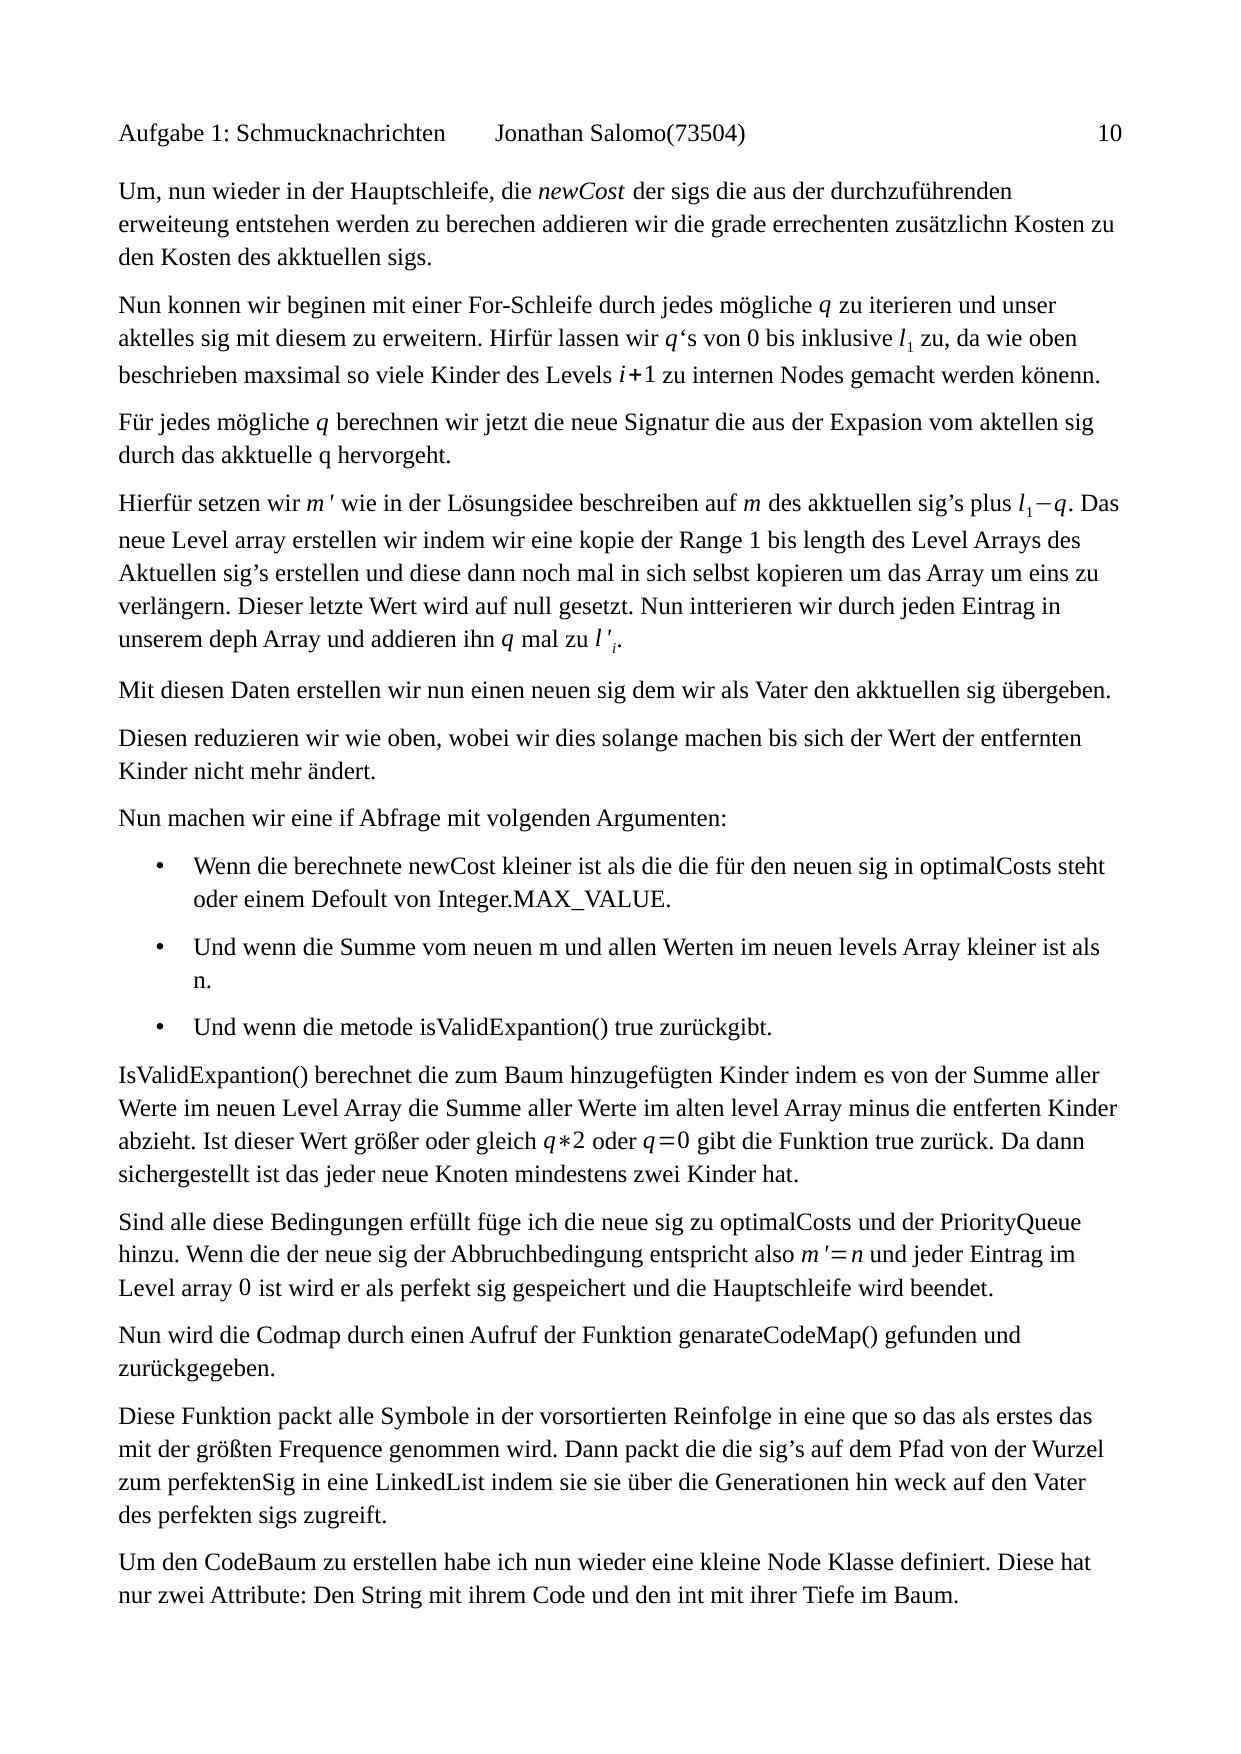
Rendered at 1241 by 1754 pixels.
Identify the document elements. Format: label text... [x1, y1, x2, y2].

text IsValidExpantion() berechnet die zum Baum hinzugefügten Kinder indem es von der Summe aller Werte im neuen Level Array die Summe aller Werte im alten level Array minus die entferten Kinder abzieht. Ist dieser Wert größer oder gleich oder gibt die Funktion true zurück. Da dann sichergestellt ist das jeder neue Knoten mindestens zwei Kinder hat. [118, 1060, 1122, 1188]
text Nun konnen wir beginen mit einer For-Schleife durch jedes mögliche zu iterieren und unser aktelles sig mit diesem zu erweitern. Hirfür lassen wir ‘s von 0 bis inklusive zu, da wie oben beschrieben maxsimal so viele Kinder des Levels zu internen Nodes gemacht werden könenn. [118, 290, 1122, 388]
list Wenn die berechnete newCost kleiner ist als die die für den neuen sig in optimalCosts steht oder einem Defoult von Integer.MAX_VALUE. [156, 851, 1122, 913]
text Diese Funktion packt alle Symbole in der vorsortierten Reinfolge in eine que so das als erstes das mit der größten Frequence genommen wird. Dann packt die die sig’s auf dem Pfad von der Wurzel zum perfektenSig in eine LinkedList indem sie sie über die Generationen hin weck auf den Vater des perfekten sigs zugreift. [118, 1401, 1122, 1529]
list Und wenn die metode isValidExpantion() true zurückgibt. [156, 1012, 1122, 1041]
text Nun machen wir eine if Abfrage mit volgenden Argumenten: [118, 803, 1122, 832]
list Und wenn die Summe vom neuen m und allen Werten im neuen levels Array kleiner ist als n. [156, 932, 1122, 993]
text Nun wird die Codmap durch einen Aufruf der Funktion genarateCodeMap() gefunden und zurückgegeben. [118, 1320, 1122, 1382]
text Mit diesen Daten erstellen wir nun einen neuen sig dem wir als Vater den akktuellen sig übergeben. [118, 675, 1122, 704]
text Um den CodeBaum zu erstellen habe ich nun wieder eine kleine Node Klasse definiert. Diese hat nur zwei Attribute: Den String mit ihrem Code und den int mit ihrer Tiefe im Baum. [118, 1547, 1122, 1609]
text Diesen reduzieren wir wie oben, wobei wir dies solange machen bis sich der Wert der entfernten Kinder nicht mehr ändert. [118, 723, 1122, 784]
text Für jedes mögliche berechnen wir jetzt die neue Signatur die aus der Expasion vom aktellen sig durch das akktuelle q hervorgeht. [118, 407, 1122, 469]
text Hierfür setzen wir wie in der Lösungsidee beschreiben auf des akktuellen sig’s plus . Das neue Level array erstellen wir indem wir eine kopie der Range 1 bis length des Level Arrays des Aktuellen sig’s erstellen und diese dann noch mal in sich selbst kopieren um das Array um eins zu verlängern. Dieser letzte Wert wird auf null gesetzt. Nun intterieren wir durch jeden Eintrag in unserem deph Array und addieren ihn mal zu . [118, 488, 1122, 656]
text Um, nun wieder in der Hauptschleife, die der sigs die aus der durchzuführenden erweiteung entstehen werden zu berechen addieren wir die grade errechenten zusätzlichn Kosten zu den Kosten des akktuellen sigs. [118, 176, 1122, 271]
text Sind alle diese Bedingungen erfüllt füge ich die neue sig zu optimalCosts und der PriorityQueue hinzu. Wenn die der neue sig der Abbruchbedingung entspricht also und jeder Eintrag im Level array ist wird er als perfekt sig gespeichert und die Hauptschleife wird beendet. [118, 1207, 1122, 1301]
